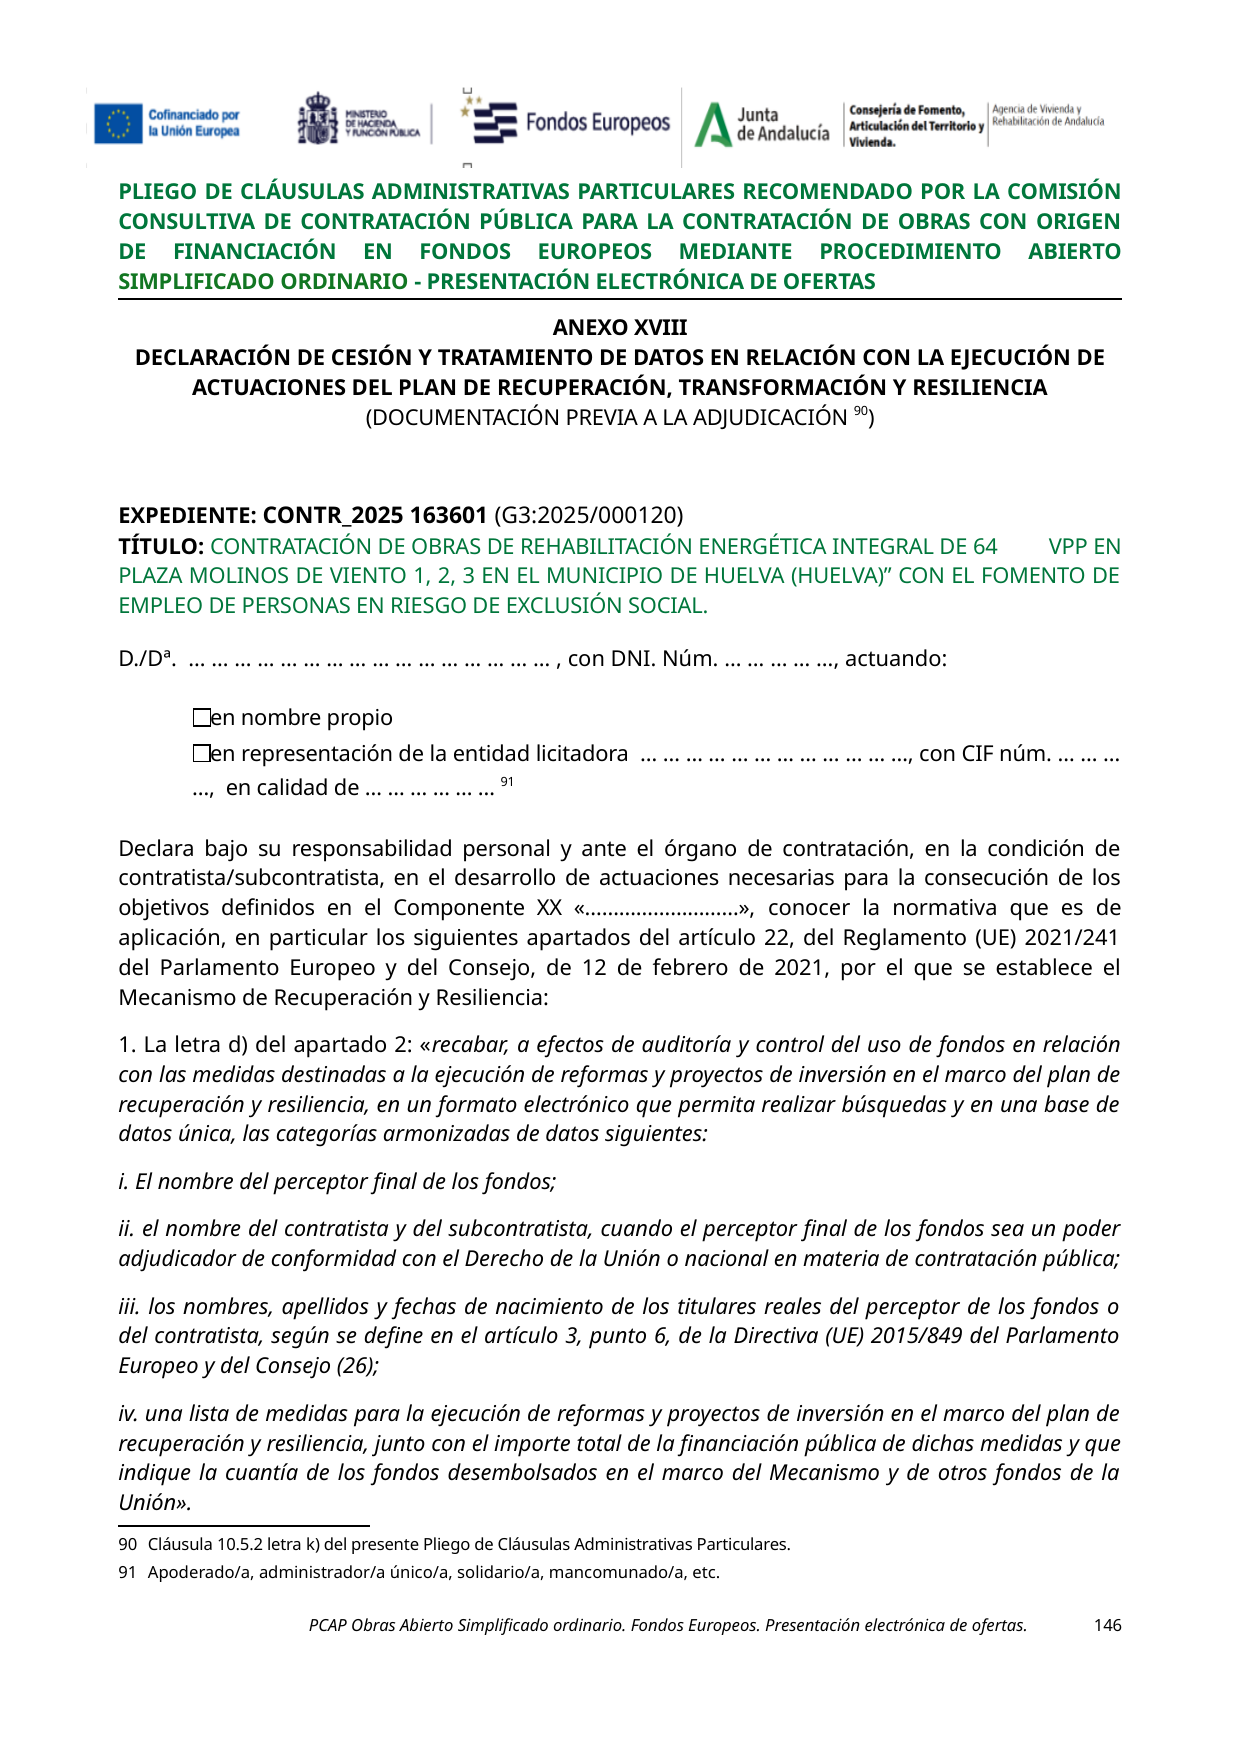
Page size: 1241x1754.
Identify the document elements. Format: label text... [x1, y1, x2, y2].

text Cláusula 10.5.2 letra k) del presente Pliego de Cláusulas Administrativas Particulares. [118, 1532, 1122, 1555]
text (DOCUMENTACIÓN PREVIA A LA ADJUDICACIÓN ) [118, 402, 1122, 431]
text DECLARACIÓN DE CESIÓN Y TRATAMIENTO DE DATOS EN RELACIÓN CON LA EJECUCIÓN DE ACTUACIONES DEL PLAN DE RECUPERACIÓN, TRANSFORMACIÓN Y RESILIENCIA [118, 342, 1122, 402]
text iv. una lista de medidas para la ejecución de reformas y proyectos de inversión en el marco del plan de recuperación y resiliencia, junto con el importe total de la financiación pública de dichas medidas y que indique la cuantía de los fondos desembolsados en el marco del Mecanismo y de otros fondos de la Unión». [118, 1398, 1122, 1517]
text PLIEGO DE CLÁUSULAS ADMINISTRATIVAS PARTICULARES RECOMENDADO POR LA COMISIÓN CONSULTIVA DE CONTRATACIÓN PÚBLICA PARA LA CONTRATACIÓN DE OBRAS CON ORIGEN DE FINANCIACIÓN EN FONDOS EUROPEOS MEDIANTE PROCEDIMIENTO ABIERTO SIMPLIFICADO ORDINARIO - PRESENTACIÓN ELECTRÓNICA DE OFERTAS [118, 176, 1122, 298]
text iii. los nombres, apellidos y fechas de nacimiento de los titulares reales del perceptor de los fondos o del contratista, según se define en el artículo 3, punto 6, de la Directiva (UE) 2015/849 del Parlamento Europeo y del Consejo (26); [118, 1291, 1122, 1380]
text en representación de la entidad licitadora … … … … … … … … … … … …, con CIF núm. … … … …, en calidad de … … … … … … [192, 738, 1122, 802]
text Declara bajo su responsabilidad personal y ante el órgano de contratación, en la condición de contratista/subcontratista, en el desarrollo de actuaciones necesarias para la consecución de los objetivos definidos en el Componente XX «………………………», conocer la normativa que es de aplicación, en particular los siguientes apartados del artículo 22, del Reglamento (UE) 2021/241 del Parlamento Europeo y del Consejo, de 12 de febrero de 2021, por el que se establece el Mecanismo de Recuperación y Resiliencia: [118, 833, 1122, 1011]
text ANEXO XVIII [118, 312, 1122, 342]
picture [86, 84, 1118, 168]
text EXPEDIENTE: CONTR_2025 163601 (G3:2025/000120) [118, 499, 1122, 531]
text 1. La letra d) del apartado 2: «recabar, a efectos de auditoría y control del uso de fondos en relación con las medidas destinadas a la ejecución de reformas y proyectos de inversión en el marco del plan de recuperación y resiliencia, en un formato electrónico que permita realizar búsquedas y en una base de datos única, las categorías armonizadas de datos siguientes: [118, 1029, 1122, 1148]
text en nombre propio [192, 702, 1122, 732]
text i. El nombre del perceptor final de los fondos; [118, 1166, 1122, 1196]
text ii. el nombre del contratista y del subcontratista, cuando el perceptor final de los fondos sea un poder adjudicador de conformidad con el Derecho de la Unión o nacional en materia de contratación pública; [118, 1213, 1122, 1273]
text Apoderado/a, administrador/a único/a, solidario/a, mancomunado/a, etc. [118, 1561, 1122, 1584]
text TÍTULO: CONTRATACIÓN DE OBRAS DE REHABILITACIÓN ENERGÉTICA INTEGRAL DE 64 VPP EN PLAZA MOLINOS DE VIENTO 1, 2, 3 EN EL MUNICIPIO DE HUELVA (HUELVA)” CON EL FOMENTO DE EMPLEO DE PERSONAS EN RIESGO DE EXCLUSIÓN SOCIAL. [118, 531, 1122, 620]
text D./Dª. … … … … … … … … … … … … … … … … , con DNI. Núm. … … … … …, actuando: [118, 643, 1122, 673]
